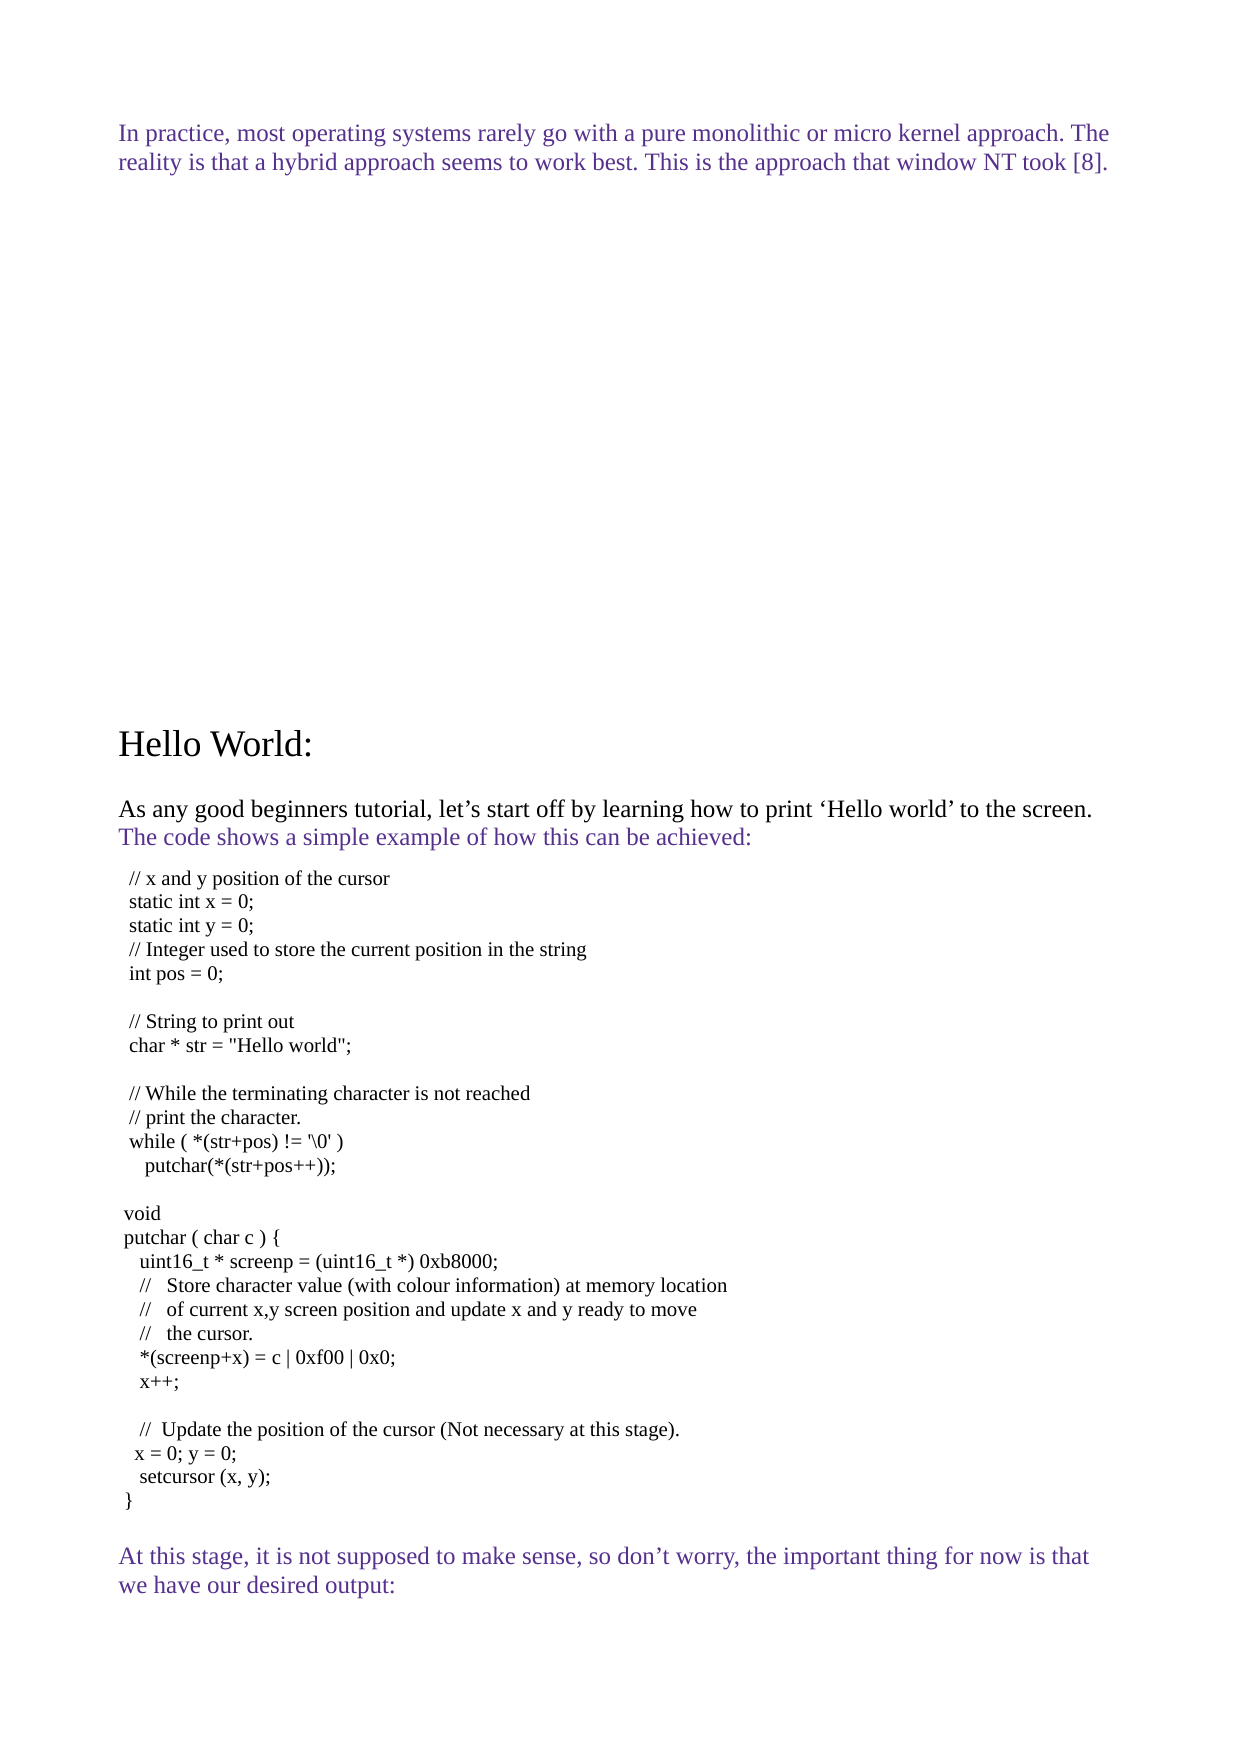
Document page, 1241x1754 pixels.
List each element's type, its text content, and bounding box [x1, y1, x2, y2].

text The code shows a simple example of how this can be achieved: [118, 822, 1122, 880]
text As any good beginners tutorial, let’s start off by learning how to print ‘Hello world’ to the screen. [118, 794, 1122, 822]
text Hello World: [118, 722, 1122, 765]
text At this stage, it is not supposed to make sense, so don’t worry, the important thing for now is that we have our desired output: [118, 1541, 1122, 1599]
text In practice, most operating systems rarely go with a pure monolithic or micro kernel approach. The reality is that a hybrid approach seems to work best. This is the approach that window NT took [8]. [118, 118, 1122, 176]
